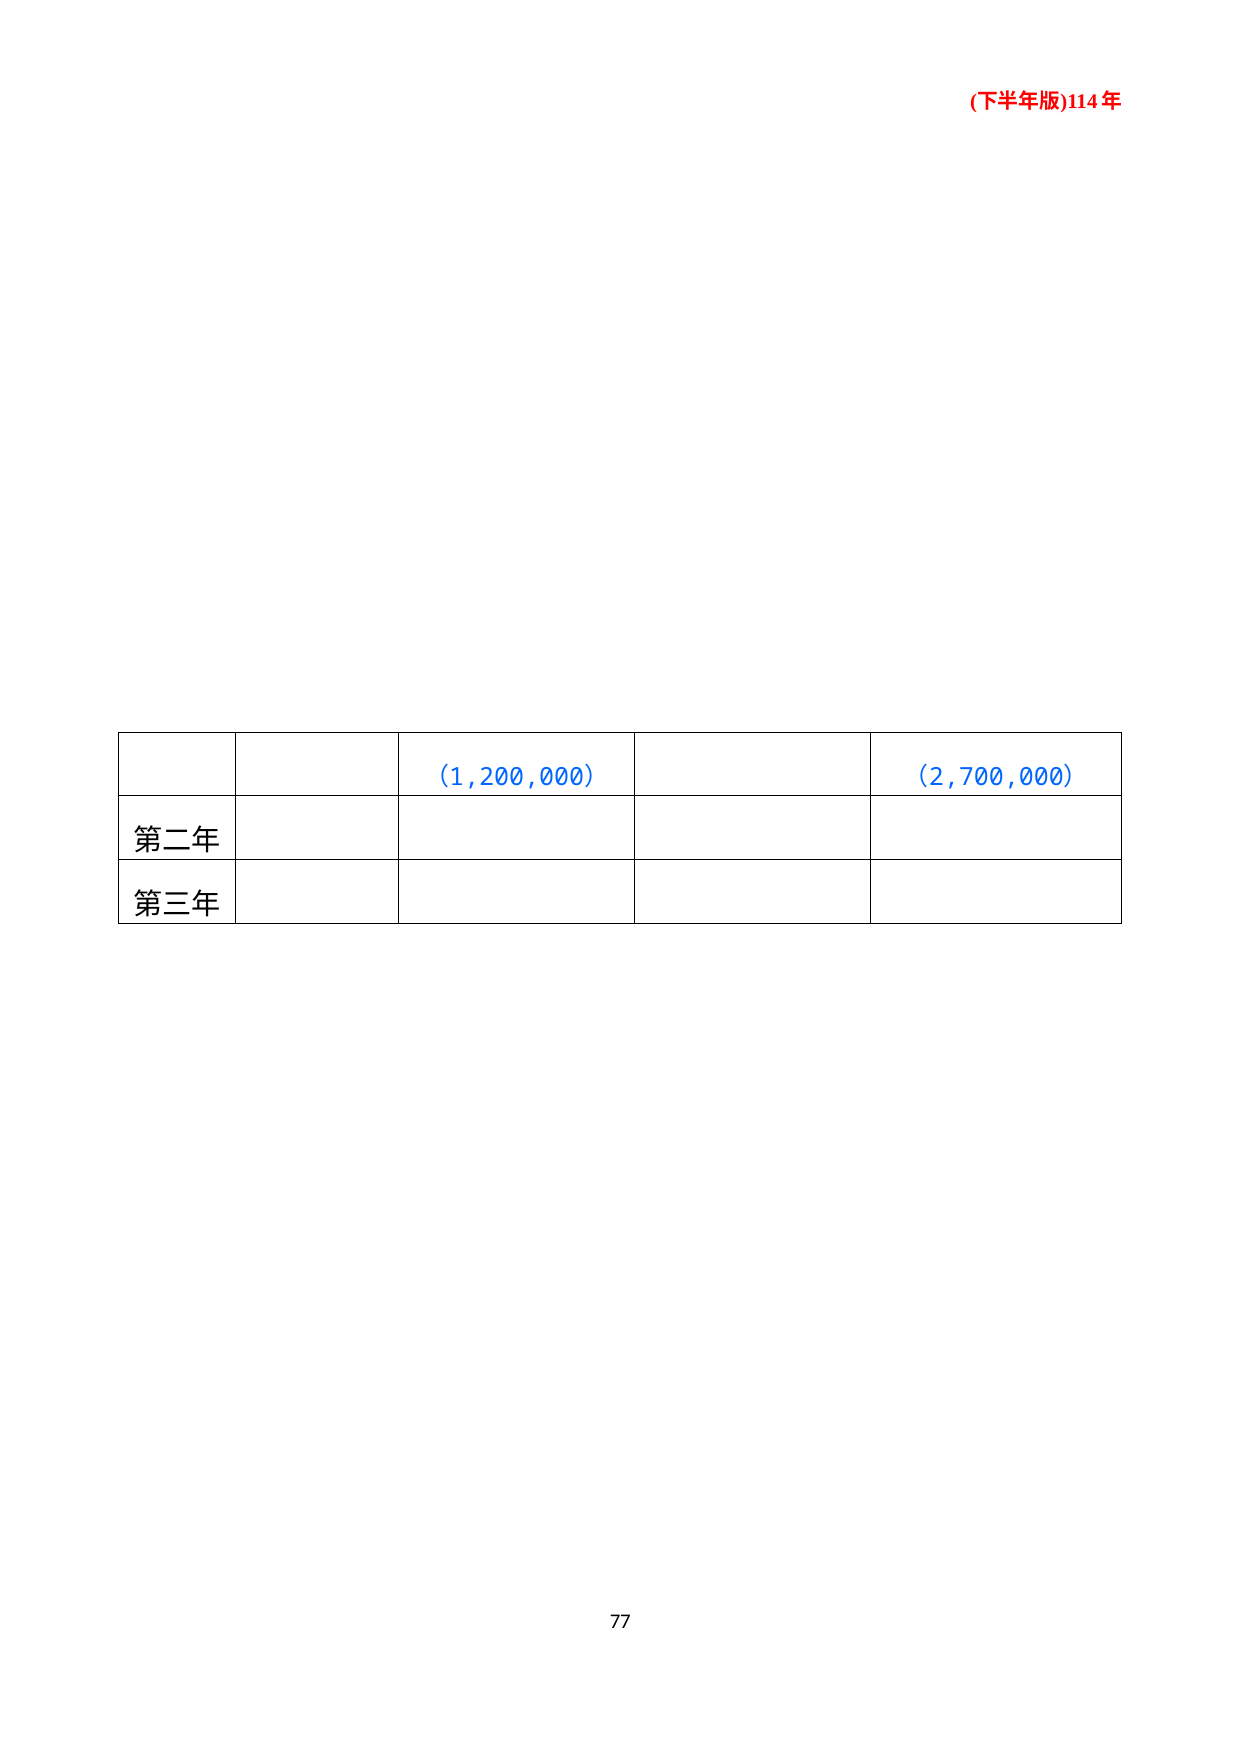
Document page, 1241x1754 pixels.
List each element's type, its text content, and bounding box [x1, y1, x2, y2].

table_cell [236, 796, 398, 859]
table_cell 第三年 [119, 860, 235, 922]
table_cell [236, 860, 398, 922]
table_cell [871, 860, 1121, 922]
table_cell [119, 733, 235, 795]
table_cell [236, 733, 398, 795]
table_cell （2,700,000） [871, 733, 1121, 795]
table_cell [635, 796, 870, 859]
table_cell [399, 796, 634, 859]
table_cell [399, 860, 634, 922]
table_cell [635, 860, 870, 922]
table_cell [871, 796, 1121, 859]
table_cell 第二年 [119, 796, 235, 859]
table_cell （1,200,000） [399, 733, 634, 795]
table_cell [635, 733, 870, 795]
